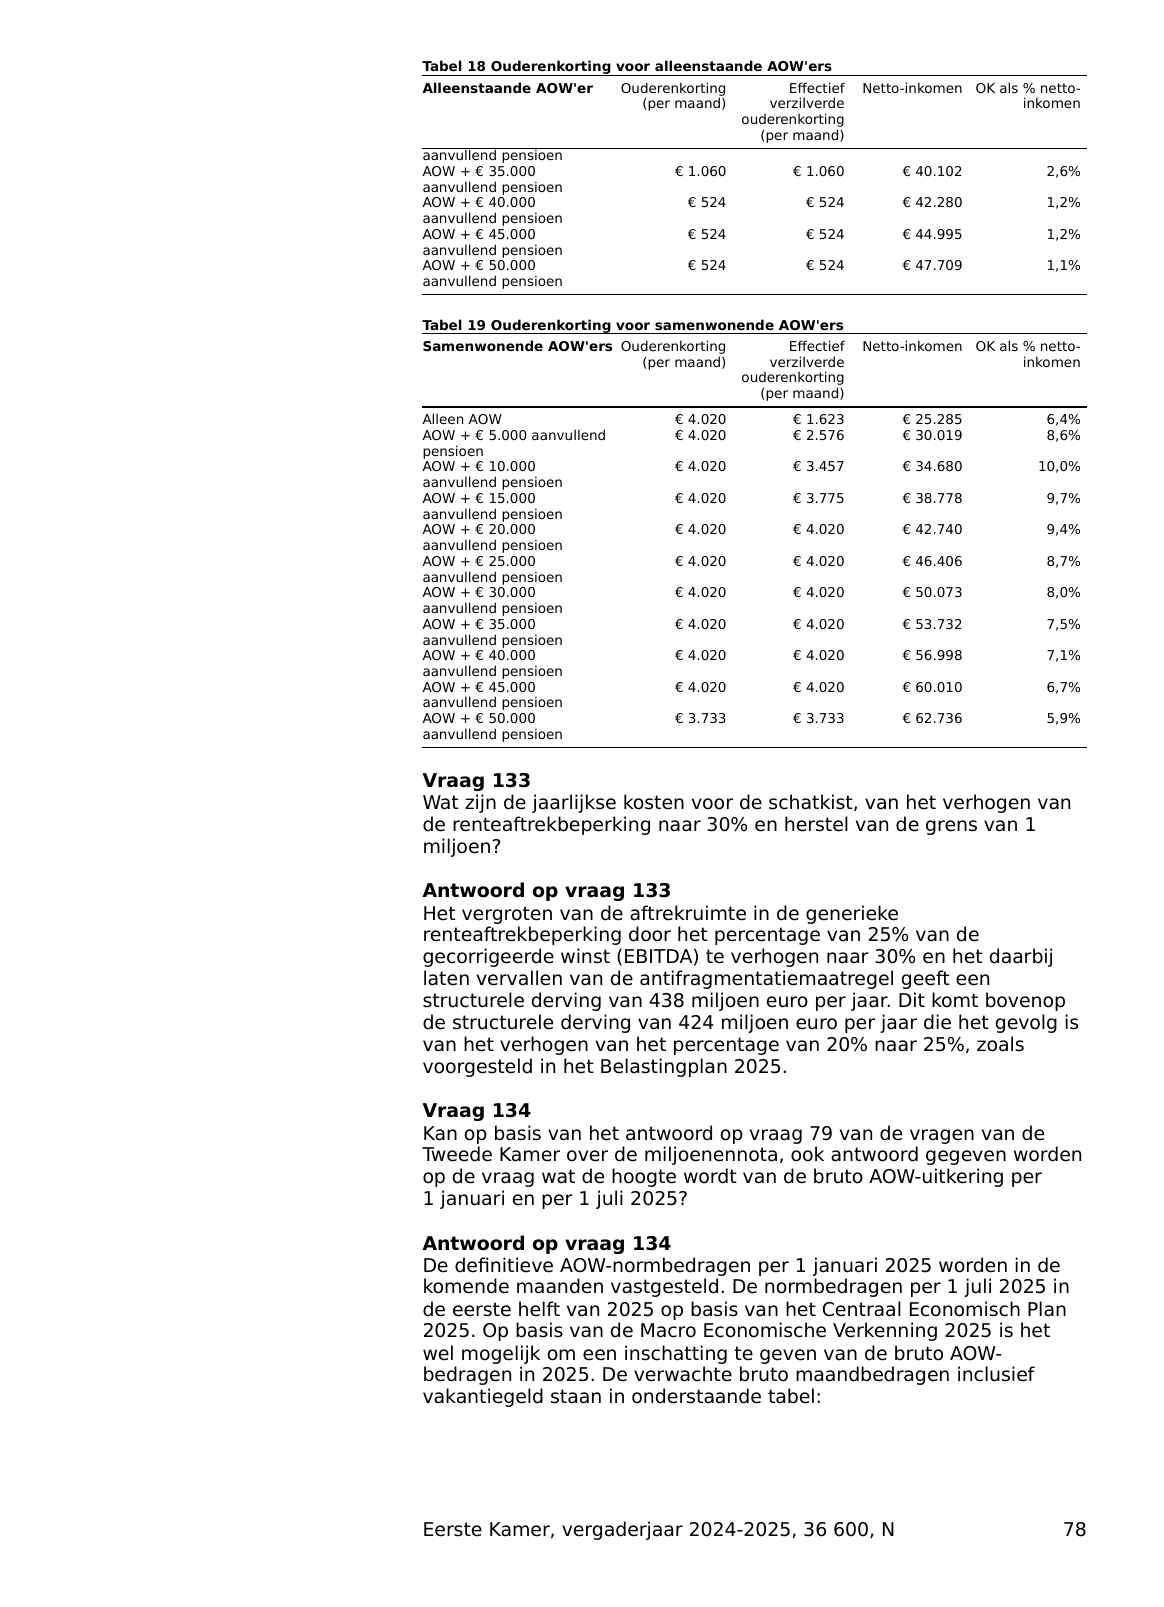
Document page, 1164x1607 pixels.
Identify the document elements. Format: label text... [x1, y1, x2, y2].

table_cell 7,1% [969, 648, 1087, 679]
table_cell € 4.020 [614, 428, 732, 459]
table_cell € 4.020 [614, 408, 732, 428]
table_cell € 62.736 [850, 711, 968, 747]
table_cell € 30.019 [850, 428, 968, 459]
text Vraag 133 [422, 770, 1087, 792]
table_cell € 4.020 [732, 585, 850, 617]
table_cell AOW + € 5.000 aanvullend pensioen [422, 428, 614, 459]
table_cell € 4.020 [732, 522, 850, 554]
table_cell € 4.020 [614, 585, 732, 617]
table_cell € 38.778 [850, 491, 968, 522]
text Wat zijn de jaarlijkse kosten voor de schatkist, van het verhogen van de renteaftrekbeperking naar 30% en herstel van de grens van 1 miljoen? [422, 792, 1087, 858]
table_cell € 524 [732, 195, 850, 227]
table_cell Netto-inkomen [850, 334, 968, 406]
table_cell € 50.073 [850, 585, 968, 617]
table_cell AOW + € 40.000 aanvullend pensioen [422, 648, 614, 679]
table_header Tabel 19 Ouderenkorting voor samenwonende AOW'ers [422, 317, 1087, 333]
table_cell € 4.020 [732, 648, 850, 679]
table_cell 5,9% [969, 711, 1087, 747]
table_cell AOW + € 35.000 aanvullend pensioen [422, 164, 614, 195]
table_cell € 524 [732, 258, 850, 294]
table_cell AOW + € 20.000 aanvullend pensioen [422, 522, 614, 554]
table_cell AOW + € 40.000 aanvullend pensioen [422, 195, 614, 227]
table_cell [732, 149, 850, 164]
table_cell € 3.733 [614, 711, 732, 747]
table_cell € 4.020 [732, 617, 850, 648]
table_cell 2,6% [969, 164, 1087, 195]
table_cell € 44.995 [850, 227, 968, 258]
text De definitieve AOW-normbedragen per 1 januari 2025 worden in de komende maanden vastgesteld. De normbedragen per 1 juli 2025 in de eerste helft van 2025 op basis van het Centraal Economisch Plan 2025. Op basis van de Macro Economische Verkenning 2025 is het wel mogelijk om een inschatting te geven van de bruto AOW-bedragen in 2025. De verwachte bruto maandbedragen inclusief vakantiegeld staan in onderstaande tabel: [422, 1254, 1087, 1408]
table_cell € 4.020 [614, 459, 732, 491]
table_cell € 34.680 [850, 459, 968, 491]
table_cell AOW + € 10.000 aanvullend pensioen [422, 459, 614, 491]
table_cell [614, 149, 732, 164]
table_cell € 524 [614, 195, 732, 227]
table_cell € 524 [732, 227, 850, 258]
table_cell 9,4% [969, 522, 1087, 554]
table_cell € 46.406 [850, 554, 968, 585]
table_cell € 2.576 [732, 428, 850, 459]
table_cell € 4.020 [614, 617, 732, 648]
table_cell 6,4% [969, 408, 1087, 428]
table_cell € 524 [614, 258, 732, 294]
table_cell € 47.709 [850, 258, 968, 294]
table_cell 7,5% [969, 617, 1087, 648]
table_cell Effectief verzilverde ouderenkorting (per maand) [732, 334, 850, 406]
table_cell € 3.457 [732, 459, 850, 491]
text Vraag 134 [422, 1100, 1087, 1122]
table_cell € 1.623 [732, 408, 850, 428]
table_cell € 4.020 [732, 680, 850, 711]
table_cell Ouderenkorting (per maand) [614, 76, 732, 148]
table_cell 1,2% [969, 227, 1087, 258]
table_cell € 42.740 [850, 522, 968, 554]
table_cell 1,2% [969, 195, 1087, 227]
table_cell 8,6% [969, 428, 1087, 459]
table_cell € 1.060 [732, 164, 850, 195]
table_cell AOW + € 50.000 aanvullend pensioen [422, 711, 614, 747]
table_cell 1,1% [969, 258, 1087, 294]
table_cell OK als % netto-inkomen [969, 76, 1087, 148]
table_cell aanvullend pensioen [422, 149, 614, 164]
table_cell Samenwonende AOW'ers [422, 334, 614, 406]
table_cell Alleenstaande AOW'er [422, 76, 614, 148]
table_cell € 1.060 [614, 164, 732, 195]
table_cell Netto-inkomen [850, 76, 968, 148]
table_cell AOW + € 45.000 aanvullend pensioen [422, 227, 614, 258]
table_cell € 4.020 [614, 522, 732, 554]
table_cell AOW + € 35.000 aanvullend pensioen [422, 617, 614, 648]
table_cell AOW + € 15.000 aanvullend pensioen [422, 491, 614, 522]
table_cell € 42.280 [850, 195, 968, 227]
table_cell € 56.998 [850, 648, 968, 679]
table_cell OK als % netto-inkomen [969, 334, 1087, 406]
table_cell € 4.020 [614, 554, 732, 585]
table_cell [969, 149, 1087, 164]
table_cell AOW + € 30.000 aanvullend pensioen [422, 585, 614, 617]
table_cell € 53.732 [850, 617, 968, 648]
table_cell € 4.020 [614, 491, 732, 522]
table_cell 8,0% [969, 585, 1087, 617]
table_cell Alleen AOW [422, 408, 614, 428]
table_cell 8,7% [969, 554, 1087, 585]
text Antwoord op vraag 134 [422, 1232, 1087, 1254]
table_cell € 524 [614, 227, 732, 258]
table_cell 9,7% [969, 491, 1087, 522]
table_cell [850, 149, 968, 164]
table_cell Ouderenkorting (per maand) [614, 334, 732, 406]
table_cell € 60.010 [850, 680, 968, 711]
table_cell Effectief verzilverde ouderenkorting (per maand) [732, 76, 850, 148]
table_cell € 4.020 [732, 554, 850, 585]
table_cell AOW + € 50.000 aanvullend pensioen [422, 258, 614, 294]
table_cell € 25.285 [850, 408, 968, 428]
table_cell € 3.775 [732, 491, 850, 522]
table_cell € 40.102 [850, 164, 968, 195]
table_cell AOW + € 25.000 aanvullend pensioen [422, 554, 614, 585]
table_cell € 4.020 [614, 680, 732, 711]
table_cell € 4.020 [614, 648, 732, 679]
table_cell 10,0% [969, 459, 1087, 491]
text Het vergroten van de aftrekruimte in de generieke renteaftrekbeperking door het percentage van 25% van de gecorrigeerde winst (EBITDA) te verhogen naar 30% en het daarbij laten vervallen van de antifragmentatiemaatregel geeft een structurele derving van 438 miljoen euro per jaar. Dit komt bovenop de structurele derving van 424 miljoen euro per jaar die het gevolg is van het verhogen van het percentage van 20% naar 25%, zoals voorgesteld in het Belastingplan 2025. [422, 902, 1087, 1078]
table_header Tabel 18 Ouderenkorting voor alleenstaande AOW'ers [422, 59, 1087, 75]
table_cell AOW + € 45.000 aanvullend pensioen [422, 680, 614, 711]
text Antwoord op vraag 133 [422, 880, 1087, 902]
table_cell 6,7% [969, 680, 1087, 711]
table_cell € 3.733 [732, 711, 850, 747]
text Kan op basis van het antwoord op vraag 79 van de vragen van de Tweede Kamer over de miljoenennota, ook antwoord gegeven worden op de vraag wat de hoogte wordt van de bruto AOW-uitkering per 1 januari en per 1 juli 2025? [422, 1122, 1087, 1210]
